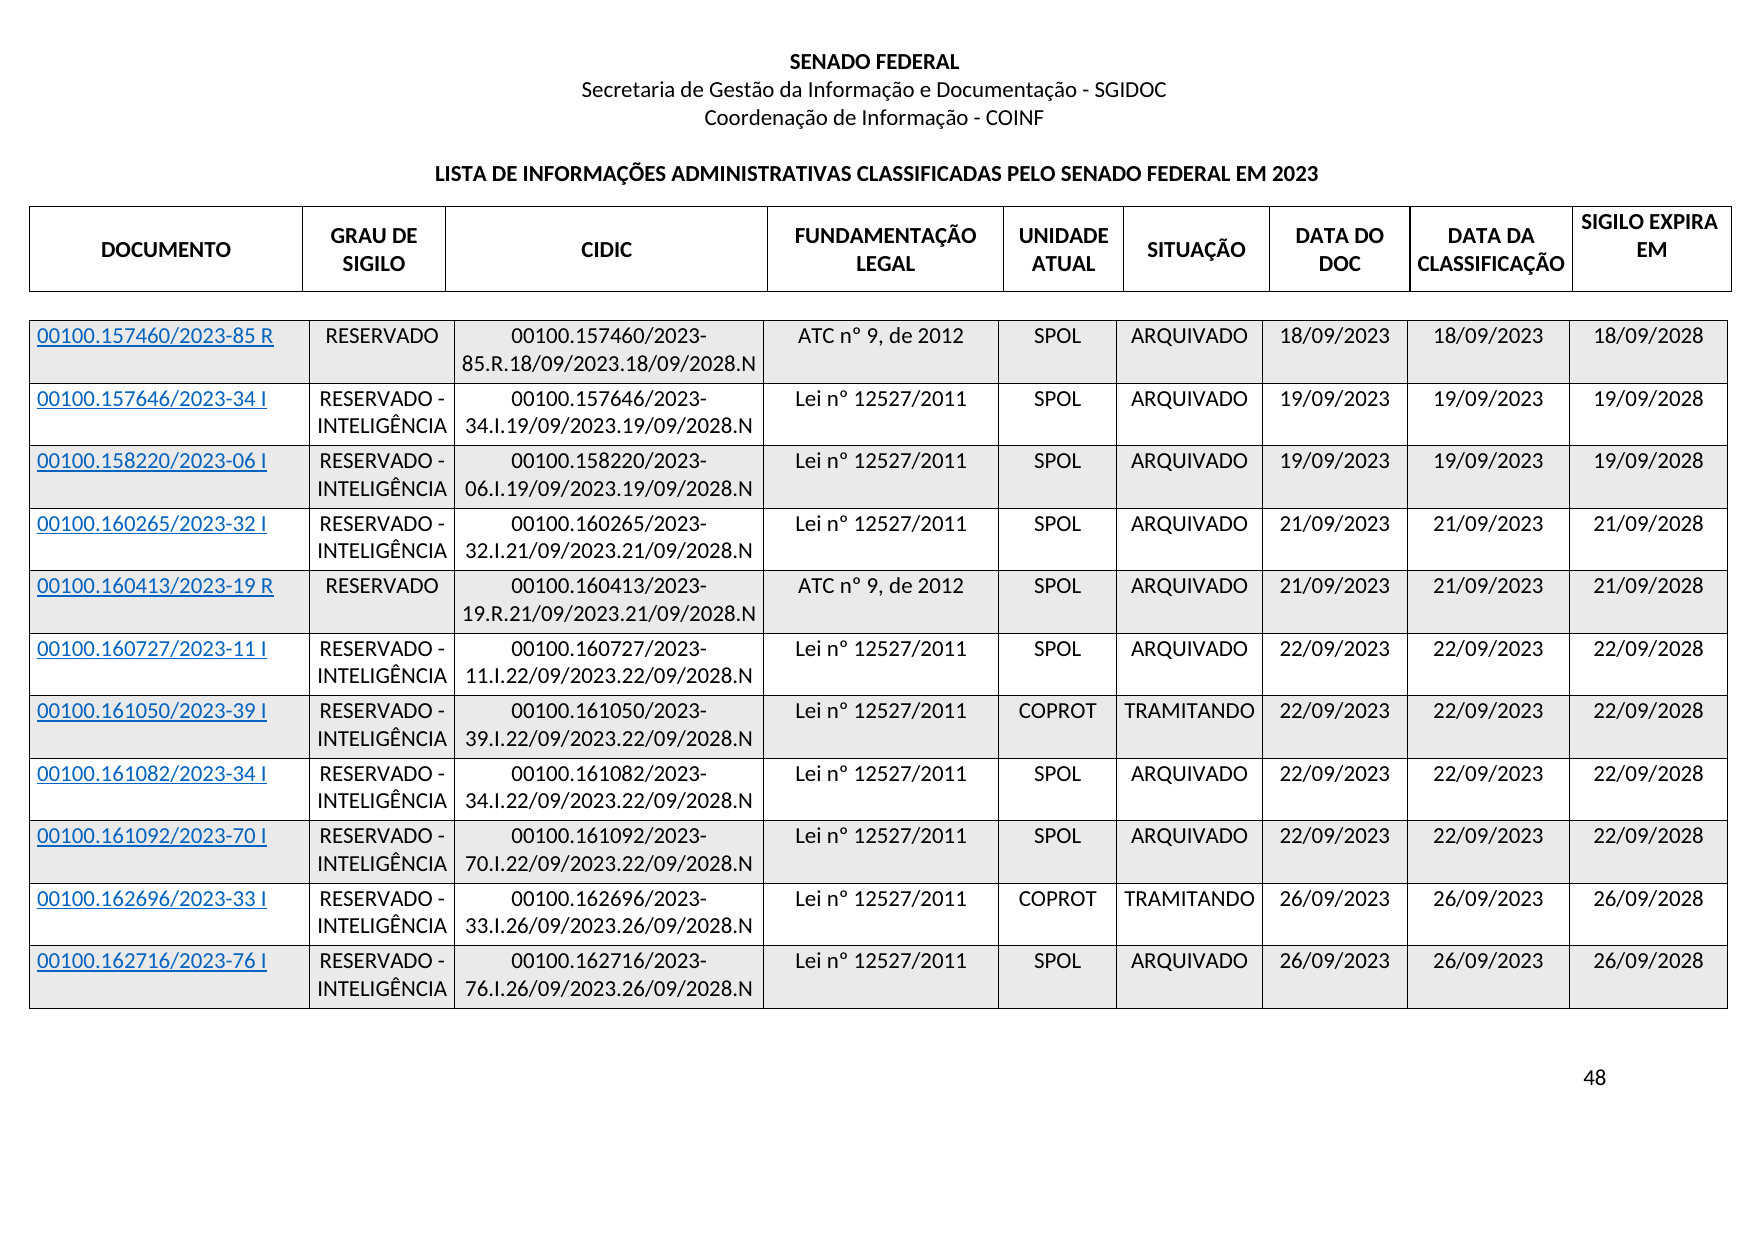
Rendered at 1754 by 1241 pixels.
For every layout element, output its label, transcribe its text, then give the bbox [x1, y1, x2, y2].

table_cell 21/09/2023 [1263, 571, 1407, 633]
table_cell 22/09/2023 [1263, 821, 1407, 883]
table_cell 22/09/2023 [1408, 696, 1569, 758]
table_cell ARQUIVADO [1117, 759, 1262, 820]
table_cell RESERVADO - INTELIGÊNCIA [310, 884, 454, 945]
table_cell 00100.162696/2023-33.I.26/09/2023.26/09/2028.N [455, 884, 763, 945]
table_cell 19/09/2023 [1263, 384, 1407, 445]
table_cell RESERVADO - INTELIGÊNCIA [310, 384, 454, 445]
table_cell 19/09/2023 [1263, 446, 1407, 508]
table_cell RESERVADO - INTELIGÊNCIA [310, 759, 454, 820]
table_cell 26/09/2023 [1408, 884, 1569, 945]
table_cell 18/09/2023 [1408, 321, 1569, 383]
table_cell Lei nº 12527/2011 [764, 634, 998, 695]
table_cell ARQUIVADO [1117, 446, 1262, 508]
table_cell RESERVADO - INTELIGÊNCIA [310, 446, 454, 508]
table_cell Lei nº 12527/2011 [764, 696, 998, 758]
table_cell 00100.160727/2023-11 I [30, 634, 309, 695]
table_cell 21/09/2023 [1263, 509, 1407, 570]
table_cell 18/09/2023 [1263, 321, 1407, 383]
table_cell 19/09/2028 [1570, 446, 1727, 508]
table_cell RESERVADO - INTELIGÊNCIA [310, 696, 454, 758]
table_cell RESERVADO - INTELIGÊNCIA [310, 509, 454, 570]
table_cell 00100.157646/2023-34.I.19/09/2023.19/09/2028.N [455, 384, 763, 445]
table_cell 00100.161092/2023-70 I [30, 821, 309, 883]
table_cell 00100.158220/2023-06.I.19/09/2023.19/09/2028.N [455, 446, 763, 508]
table_cell 00100.162716/2023-76 I [30, 946, 309, 1008]
table_cell 19/09/2028 [1570, 384, 1727, 445]
table_cell 00100.161082/2023-34 I [30, 759, 309, 820]
table_cell SPOL [999, 759, 1116, 820]
table_cell 22/09/2023 [1263, 696, 1407, 758]
table_cell 00100.160413/2023-19.R.21/09/2023.21/09/2028.N [455, 571, 763, 633]
table_cell ARQUIVADO [1117, 946, 1262, 1008]
table_cell Lei nº 12527/2011 [764, 821, 998, 883]
table_cell Lei nº 12527/2011 [764, 946, 998, 1008]
table_cell TRAMITANDO [1117, 884, 1262, 945]
table_cell COPROT [999, 696, 1116, 758]
table_cell 22/09/2028 [1570, 696, 1727, 758]
table_cell 22/09/2023 [1263, 634, 1407, 695]
table_cell ATC nº 9, de 2012 [764, 571, 998, 633]
table_cell RESERVADO [310, 571, 454, 633]
table_cell 22/09/2023 [1263, 759, 1407, 820]
table_cell SPOL [999, 384, 1116, 445]
table_cell ATC nº 9, de 2012 [764, 321, 998, 383]
table_cell SPOL [999, 509, 1116, 570]
table_cell ARQUIVADO [1117, 821, 1262, 883]
table_cell ARQUIVADO [1117, 384, 1262, 445]
table_cell 00100.162696/2023-33 I [30, 884, 309, 945]
table_cell SPOL [999, 634, 1116, 695]
table_cell 18/09/2028 [1570, 321, 1727, 383]
table_cell Lei nº 12527/2011 [764, 446, 998, 508]
table_cell 00100.160265/2023-32 I [30, 509, 309, 570]
table_cell 00100.158220/2023-06 I [30, 446, 309, 508]
table_cell ARQUIVADO [1117, 634, 1262, 695]
table_cell 21/09/2028 [1570, 509, 1727, 570]
table_cell Lei nº 12527/2011 [764, 759, 998, 820]
table_cell 21/09/2028 [1570, 571, 1727, 633]
table_cell ARQUIVADO [1117, 509, 1262, 570]
table_cell 26/09/2028 [1570, 946, 1727, 1008]
table_cell 22/09/2028 [1570, 821, 1727, 883]
table_cell SPOL [999, 571, 1116, 633]
table_cell 00100.161082/2023-34.I.22/09/2023.22/09/2028.N [455, 759, 763, 820]
table_cell 26/09/2028 [1570, 884, 1727, 945]
table_cell RESERVADO - INTELIGÊNCIA [310, 634, 454, 695]
table_cell ARQUIVADO [1117, 571, 1262, 633]
table_cell 21/09/2023 [1408, 509, 1569, 570]
table_cell 22/09/2028 [1570, 634, 1727, 695]
table_cell 00100.160413/2023-19 R [30, 571, 309, 633]
table_cell Lei nº 12527/2011 [764, 884, 998, 945]
table_cell 00100.161092/2023-70.I.22/09/2023.22/09/2028.N [455, 821, 763, 883]
table_cell 00100.160727/2023-11.I.22/09/2023.22/09/2028.N [455, 634, 763, 695]
table_cell 00100.160265/2023-32.I.21/09/2023.21/09/2028.N [455, 509, 763, 570]
table_cell 22/09/2023 [1408, 821, 1569, 883]
table_cell ARQUIVADO [1117, 321, 1262, 383]
table_cell 00100.161050/2023-39 I [30, 696, 309, 758]
table_cell Lei nº 12527/2011 [764, 509, 998, 570]
table_cell 00100.162716/2023-76.I.26/09/2023.26/09/2028.N [455, 946, 763, 1008]
table_cell 19/09/2023 [1408, 384, 1569, 445]
table_cell COPROT [999, 884, 1116, 945]
table_cell 00100.157460/2023-85.R.18/09/2023.18/09/2028.N [455, 321, 763, 383]
table_cell 00100.157460/2023-85 R [30, 321, 309, 383]
table_cell 26/09/2023 [1408, 946, 1569, 1008]
table_cell RESERVADO - INTELIGÊNCIA [310, 946, 454, 1008]
table_cell SPOL [999, 446, 1116, 508]
table_cell 21/09/2023 [1408, 571, 1569, 633]
table_cell Lei nº 12527/2011 [764, 384, 998, 445]
table_cell RESERVADO [310, 321, 454, 383]
table_cell 00100.161050/2023-39.I.22/09/2023.22/09/2028.N [455, 696, 763, 758]
table_cell SPOL [999, 946, 1116, 1008]
table_cell SPOL [999, 321, 1116, 383]
table_cell TRAMITANDO [1117, 696, 1262, 758]
table_cell SPOL [999, 821, 1116, 883]
table_cell 22/09/2023 [1408, 759, 1569, 820]
table_cell 19/09/2023 [1408, 446, 1569, 508]
table_cell RESERVADO - INTELIGÊNCIA [310, 821, 454, 883]
table_cell 26/09/2023 [1263, 946, 1407, 1008]
table_cell 00100.157646/2023-34 I [30, 384, 309, 445]
table_cell 22/09/2028 [1570, 759, 1727, 820]
table_cell 22/09/2023 [1408, 634, 1569, 695]
table_cell 26/09/2023 [1263, 884, 1407, 945]
